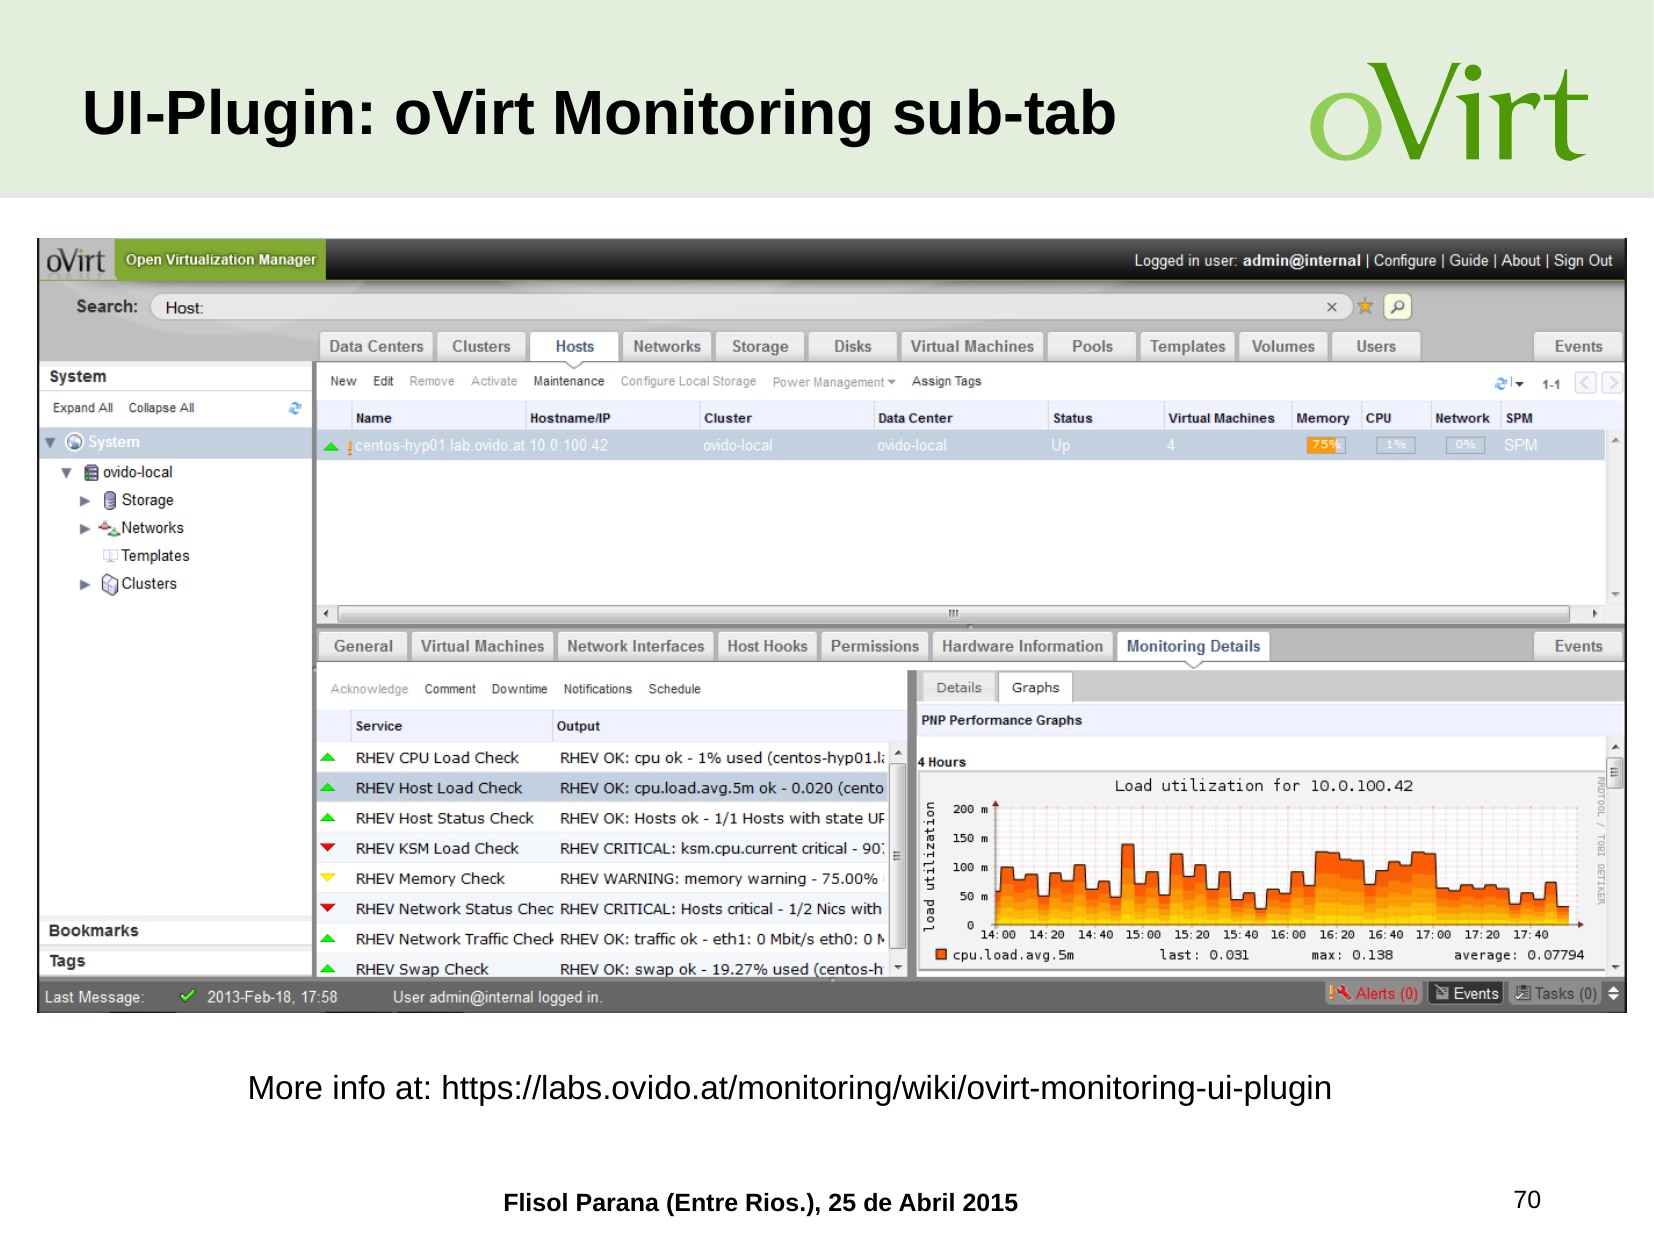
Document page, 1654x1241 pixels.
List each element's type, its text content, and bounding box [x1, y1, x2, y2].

title UI-Plugin: oVirt Monitoring sub-tab [82, 37, 1571, 188]
list More info at: https://labs.ovido.at/monitoring/wiki/ovirt-monitoring-ui-plugin [187, 1069, 1489, 1201]
picture [37, 238, 1627, 1013]
